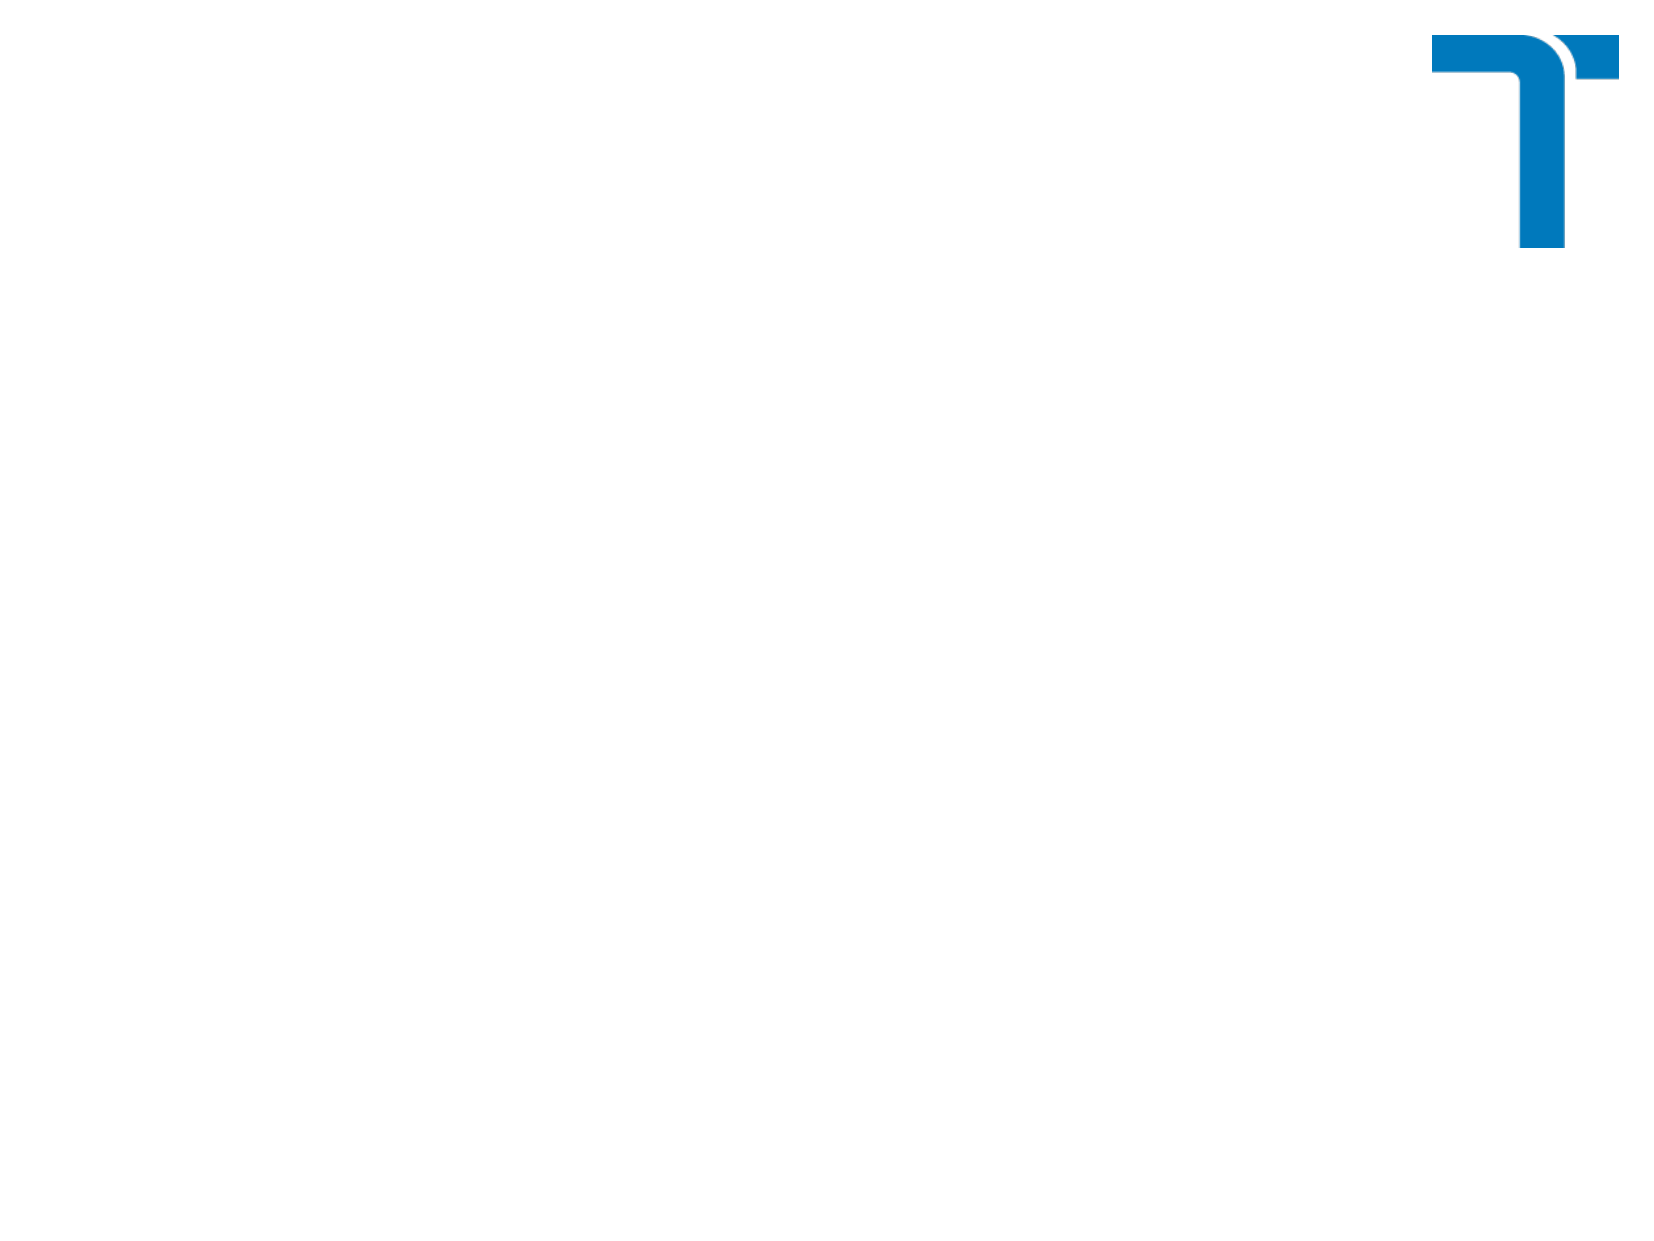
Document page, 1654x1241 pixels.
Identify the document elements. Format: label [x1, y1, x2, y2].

picture [1432, 35, 1619, 248]
